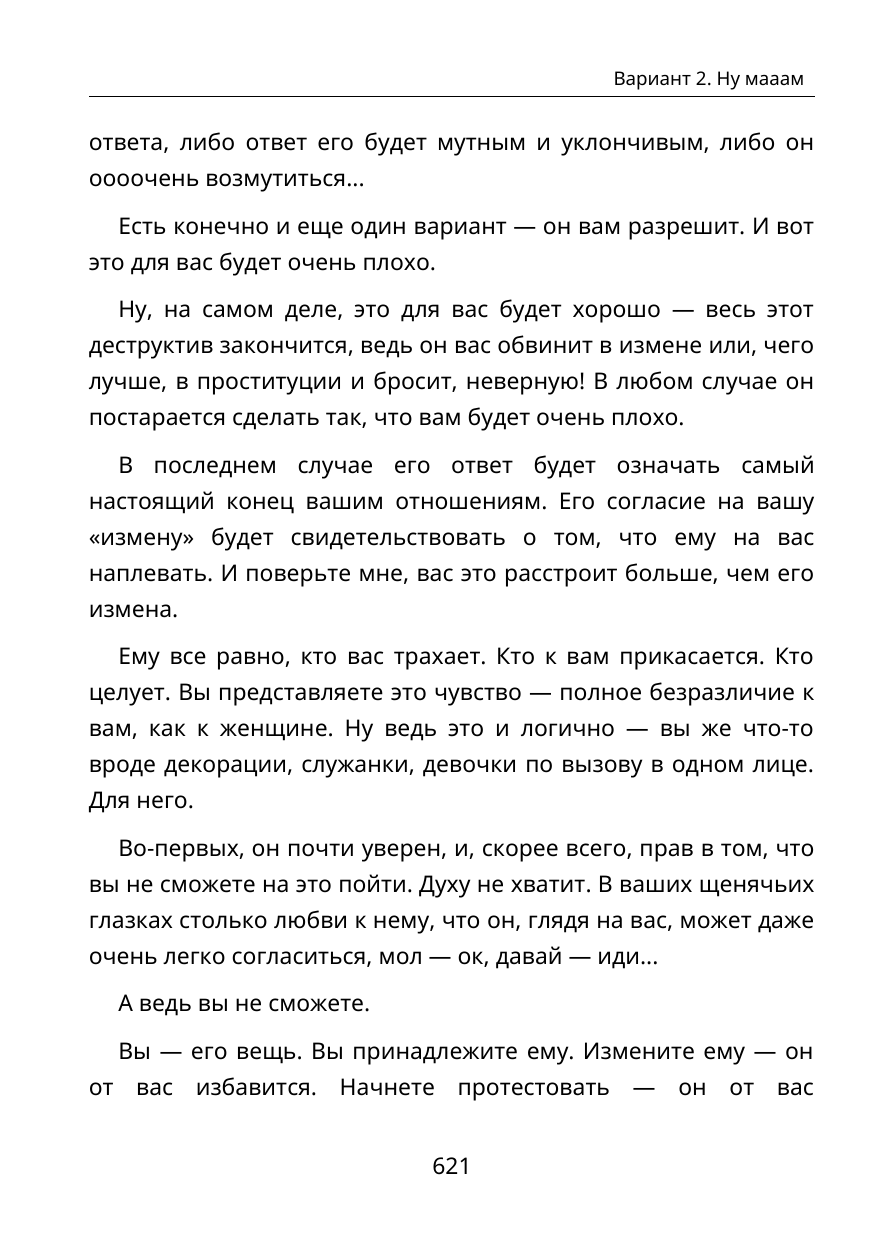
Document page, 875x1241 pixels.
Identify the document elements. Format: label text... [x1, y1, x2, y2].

text Ну, на самом деле, это для вас будет хорошо — весь этот деструктив закончится, ведь он вас обвинит в измене или, чего лучше, в проституции и бросит, неверную! В любом случае он постарается сделать так, что вам будет очень плохо. [88, 293, 815, 432]
text Есть конечно и еще один вариант — он вам разрешит. И вот это для вас будет очень плохо. [88, 210, 815, 277]
text А ведь вы не сможете. [88, 987, 815, 1018]
text Во-первых, он почти уверен, и, скорее всего, прав в том, что вы не сможете на это пойти. Духу не хватит. В ваших щенячьих глазках столько любви к нему, что он, глядя на вас, может даже очень легко согласиться, мол — ок, давай — иди... [88, 832, 815, 971]
text В последнем случае его ответ будет означать самый настоящий конец вашим отношениям. Его согласие на вашу «измену» будет свидетельствовать о том, что ему на вас наплевать. И поверьте мне, вас это расстроит больше, чем его измена. [88, 449, 815, 624]
text ответа, либо ответ его будет мутным и уклончивым, либо он оооочень возмутиться... [88, 126, 815, 193]
text Вы — его вещь. Вы принадлежите ему. Измените ему — он от вас избавится. Начнете протестовать — он от вас [88, 1035, 815, 1102]
text Ему все равно, кто вас трахает. Кто к вам прикасается. Кто целует. Вы представляете это чувство — полное безразличие к вам, как к женщине. Ну ведь это и логично — вы же что-то вроде декорации, служанки, девочки по вызову в одном лице. Для него. [88, 640, 815, 815]
